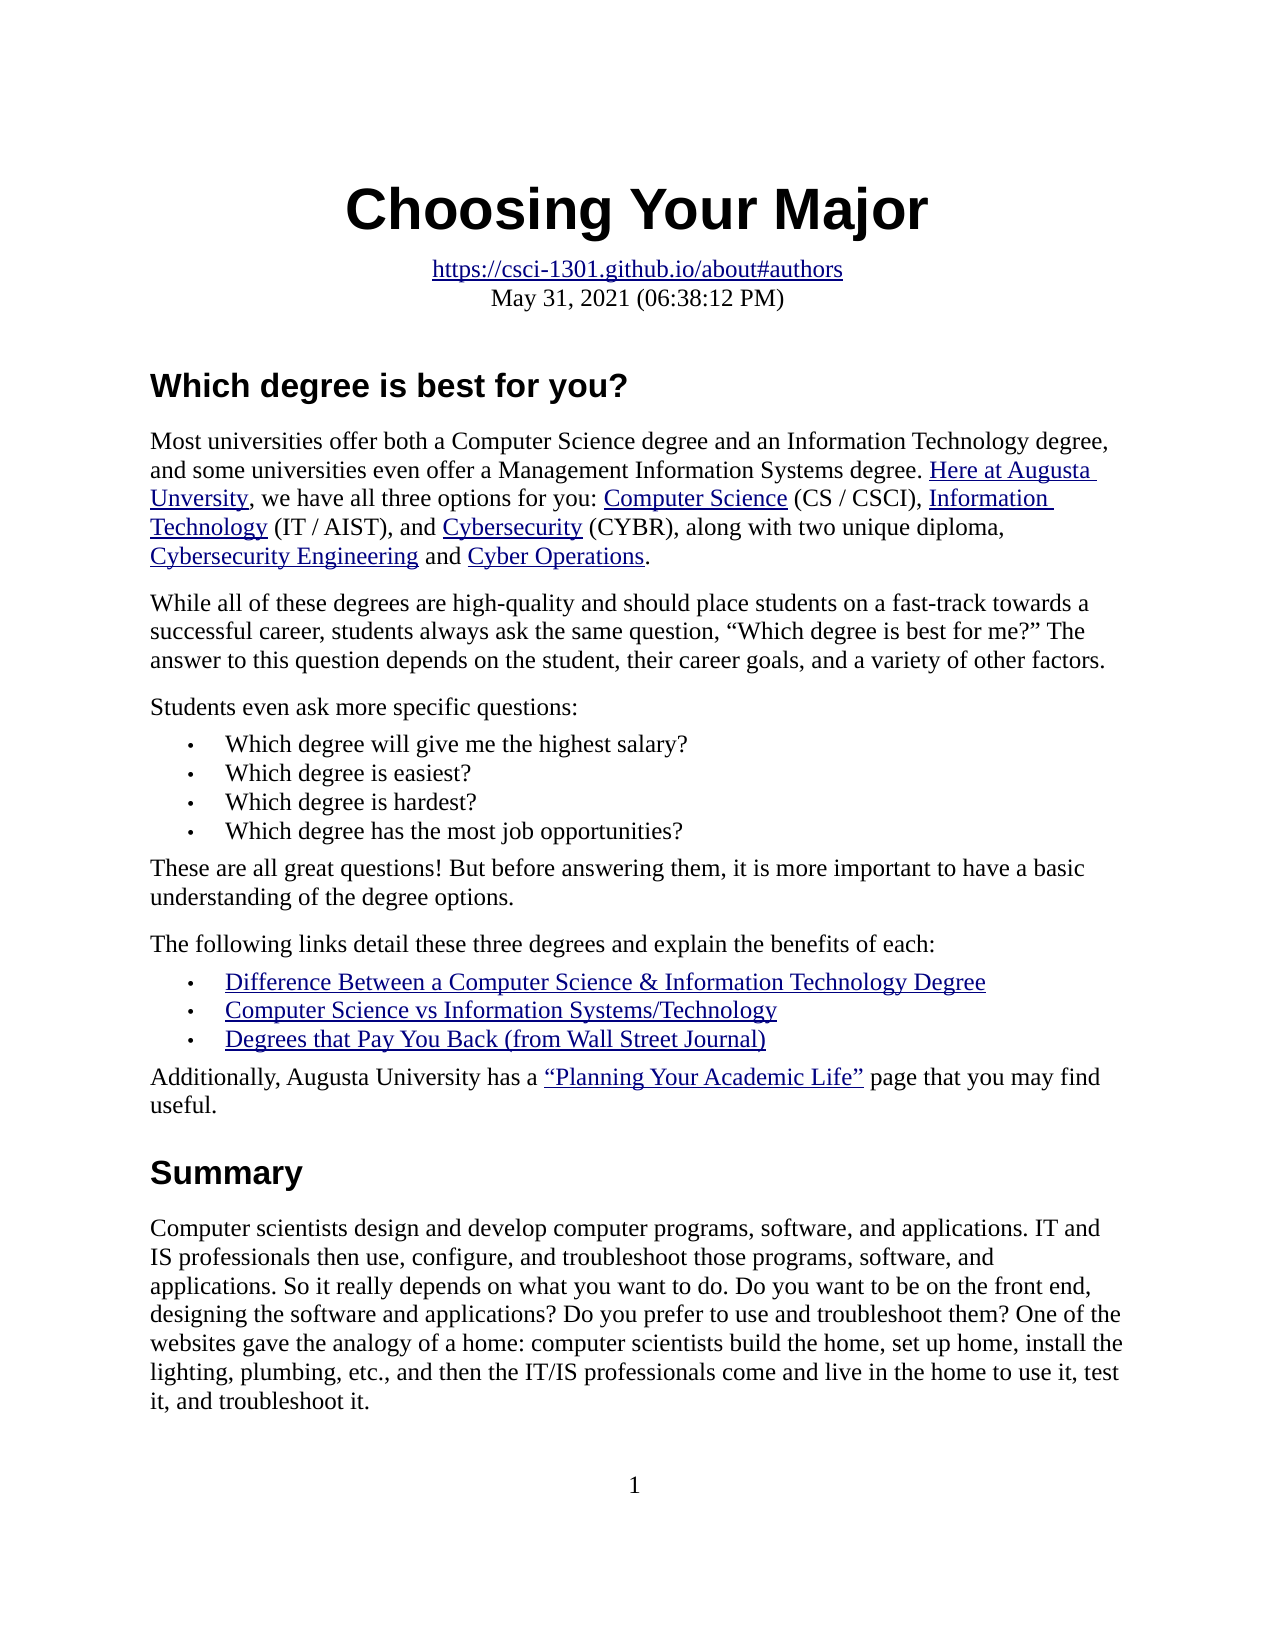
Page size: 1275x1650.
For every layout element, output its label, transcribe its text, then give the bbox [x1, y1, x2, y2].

list Which degree will give me the highest salary? [187, 729, 1125, 758]
text Additionally, Augusta University has a “Planning Your Academic Life” page that you may find useful. [150, 1062, 1125, 1119]
text Most universities offer both a Computer Science degree and an Information Technology degree, and some universities even offer a Management Information Systems degree. Here at Augusta Unversity, we have all three options for you: Computer Science (CS / CSCI), Information Technology (IT / AIST), and Cybersecurity (CYBR), along with two unique diploma, Cybersecurity Engineering and Cyber Operations. [150, 426, 1125, 570]
text The following links detail these three degrees and explain the benefits of each: [150, 929, 1125, 958]
list Computer Science vs Information Systems/Technology [187, 995, 1125, 1024]
list Which degree is easiest? [187, 758, 1125, 787]
list Which degree is hardest? [187, 787, 1125, 816]
text May 31, 2021 (06:38:12 PM) [150, 283, 1125, 312]
text These are all great questions! But before answering them, it is more important to have a basic understanding of the degree options. [150, 853, 1125, 911]
list Which degree has the most job opportunities? [187, 816, 1125, 844]
text Students even ask more specific questions: [150, 692, 1125, 721]
text While all of these degrees are high-quality and should place students on a fast-track towards a successful career, students always ask the same question, “Which degree is best for me?” The answer to this question depends on the student, their career goals, and a variety of other factors. [150, 588, 1125, 674]
subtitle Summary [150, 1153, 1125, 1192]
title Choosing Your Major [150, 175, 1125, 242]
list Difference Between a Computer Science & Information Technology Degree [187, 967, 1125, 995]
list Degrees that Pay You Back (from Wall Street Journal) [187, 1024, 1125, 1053]
subtitle Which degree is best for you? [150, 366, 1125, 404]
text https://csci-1301.github.io/about#authors [150, 254, 1125, 283]
text Computer scientists design and develop computer programs, software, and applications. IT and IS professionals then use, configure, and troubleshoot those programs, software, and applications. So it really depends on what you want to do. Do you want to be on the front end, designing the software and applications? Do you prefer to use and troubleshoot them? One of the websites gave the analogy of a home: computer scientists build the home, set up home, install the lighting, plumbing, etc., and then the IT/IS professionals come and live in the home to use it, test it, and troubleshoot it. [150, 1213, 1125, 1414]
